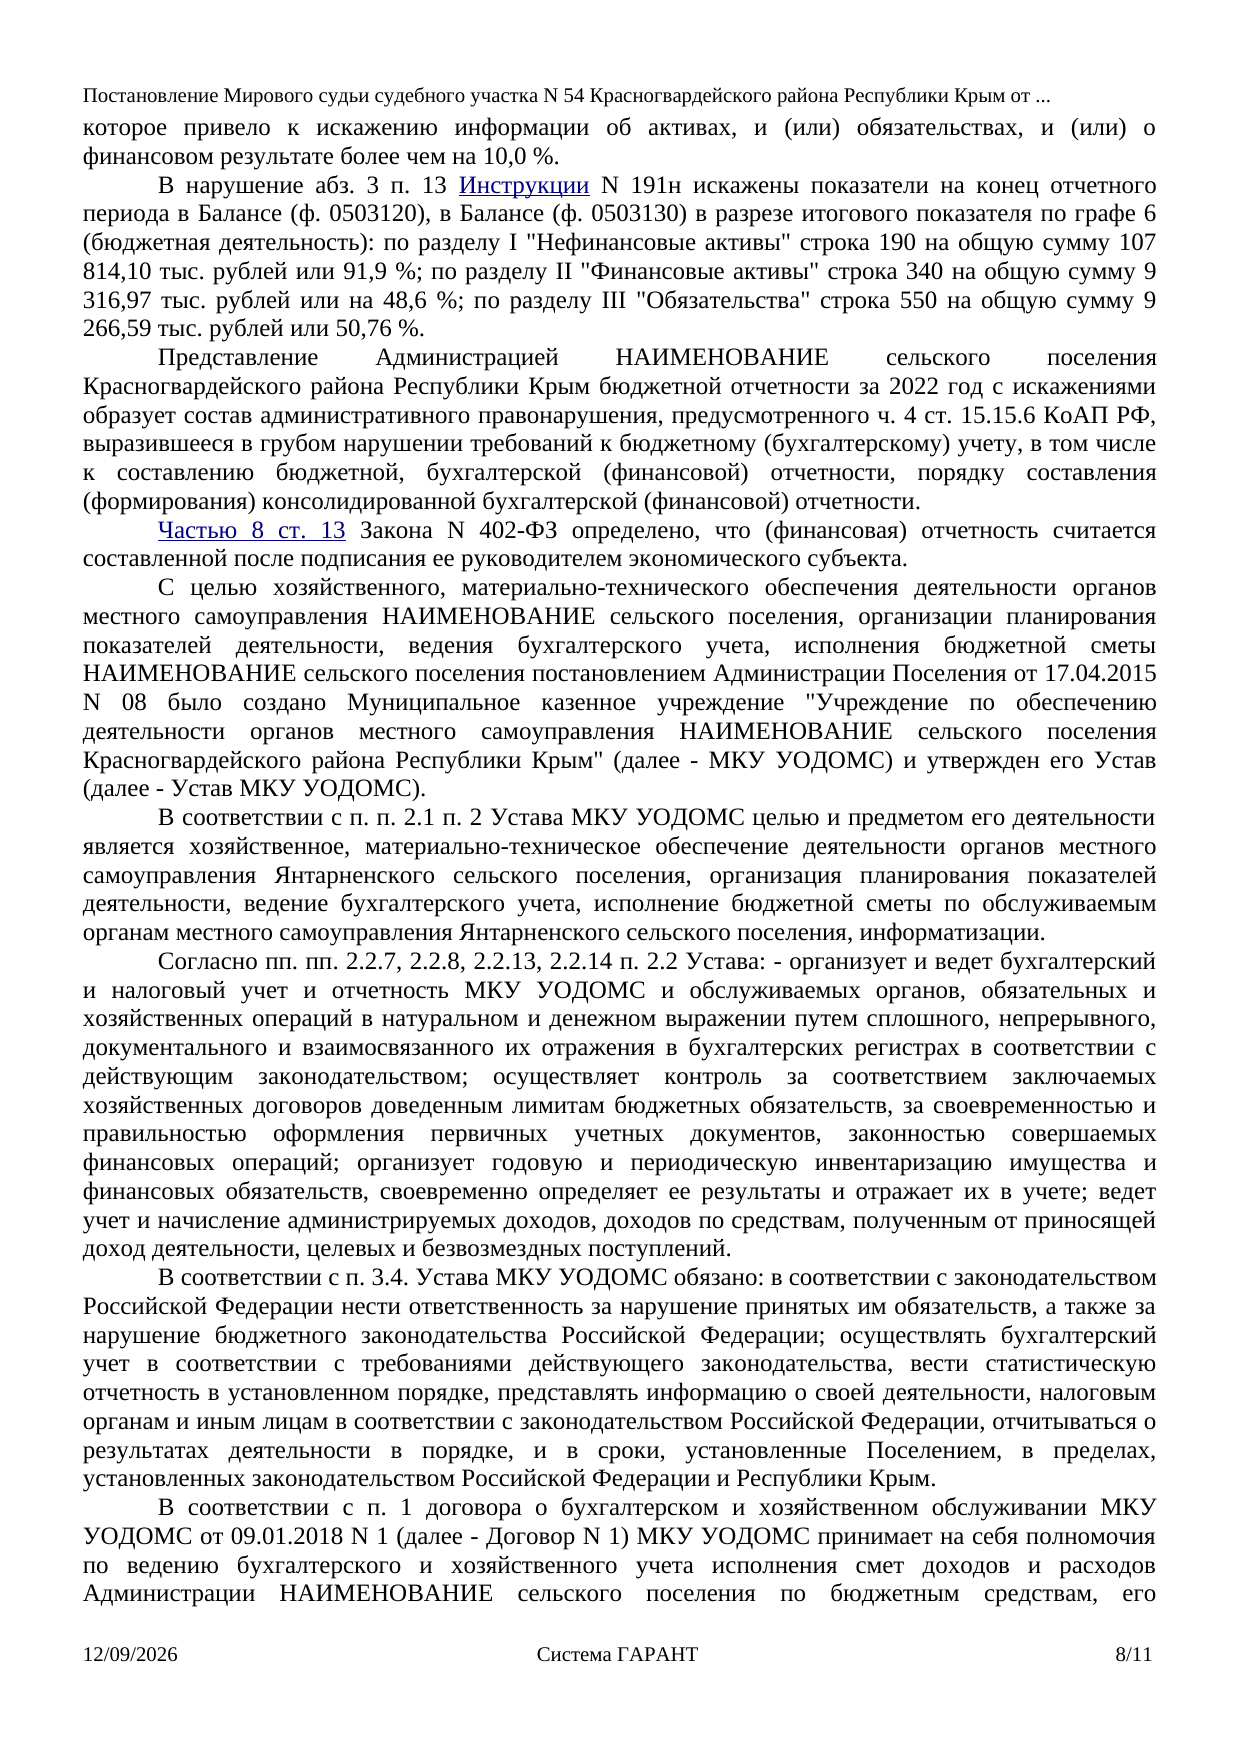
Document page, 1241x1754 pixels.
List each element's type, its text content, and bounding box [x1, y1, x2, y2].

text Представление Администрацией НАИМЕНОВАНИЕ сельского поселения Красногвардейского района Республики Крым бюджетной отчетности за 2022 год с искажениями образует состав административного правонарушения, предусмотренного ч. 4 ст. 15.15.6 КоАП РФ, выразившееся в грубом нарушении требований к бюджетному (бухгалтерскому) учету, в том числе к составлению бюджетной, бухгалтерской (финансовой) отчетности, порядку составления (формирования) консолидированной бухгалтерской (финансовой) отчетности. [83, 342, 1157, 515]
text Частью 8 ст. 13 Закона N 402-ФЗ определено, что (финансовая) отчетность считается составленной после подписания ее руководителем экономического субъекта. [83, 515, 1157, 572]
text В нарушение абз. 3 п. 13 Инструкции N 191н искажены показатели на конец отчетного периода в Балансе (ф. 0503120), в Балансе (ф. 0503130) в разрезе итогового показателя по графе 6 (бюджетная деятельность): по разделу I "Нефинансовые активы" строка 190 на общую сумму 107 814,10 тыс. рублей или 91,9 %; по разделу II "Финансовые активы" строка 340 на общую сумму 9 316,97 тыс. рублей или на 48,6 %; по разделу III "Обязательства" строка 550 на общую сумму 9 266,59 тыс. рублей или 50,76 %. [83, 170, 1157, 342]
text которое привело к искажению информации об активах, и (или) обязательствах, и (или) о финансовом результате более чем на 10,0 %. [83, 112, 1157, 170]
text Согласно пп. пп. 2.2.7, 2.2.8, 2.2.13, 2.2.14 п. 2.2 Устава: - организует и ведет бухгалтерский и налоговый учет и отчетность МКУ УОДОМС и обслуживаемых органов, обязательных и хозяйственных операций в натуральном и денежном выражении путем сплошного, непрерывного, документального и взаимосвязанного их отражения в бухгалтерских регистрах в соответствии с действующим законодательством; осуществляет контроль за соответствием заключаемых хозяйственных договоров доведенным лимитам бюджетных обязательств, за своевременностью и правильностью оформления первичных учетных документов, законностью совершаемых финансовых операций; организует годовую и периодическую инвентаризацию имущества и финансовых обязательств, своевременно определяет ее результаты и отражает их в учете; ведет учет и начисление администрируемых доходов, доходов по средствам, полученным от приносящей доход деятельности, целевых и безвозмездных поступлений. [83, 946, 1157, 1262]
text В соответствии с п. 1 договора о бухгалтерском и хозяйственном обслуживании МКУ УОДОМС от 09.01.2018 N 1 (далее - Договор N 1) МКУ УОДОМС принимает на себя полномочия по ведению бухгалтерского и хозяйственного учета исполнения смет доходов и расходов Администрации НАИМЕНОВАНИЕ сельского поселения по бюджетным средствам, его [83, 1492, 1157, 1607]
text С целью хозяйственного, материально-технического обеспечения деятельности органов местного самоуправления НАИМЕНОВАНИЕ сельского поселения, организации планирования показателей деятельности, ведения бухгалтерского учета, исполнения бюджетной сметы НАИМЕНОВАНИЕ сельского поселения постановлением Администрации Поселения от 17.04.2015 N 08 было создано Муниципальное казенное учреждение "Учреждение по обеспечению деятельности органов местного самоуправления НАИМЕНОВАНИЕ сельского поселения Красногвардейского района Республики Крым" (далее - МКУ УОДОМС) и утвержден его Устав (далее - Устав МКУ УОДОМС). [83, 572, 1157, 802]
text В соответствии с п. п. 2.1 п. 2 Устава МКУ УОДОМС целью и предметом его деятельности является хозяйственное, материально-техническое обеспечение деятельности органов местного самоуправления Янтарненского сельского поселения, организация планирования показателей деятельности, ведение бухгалтерского учета, исполнение бюджетной сметы по обслуживаемым органам местного самоуправления Янтарненского сельского поселения, информатизации. [83, 802, 1157, 946]
text В соответствии с п. 3.4. Устава МКУ УОДОМС обязано: в соответствии с законодательством Российской Федерации нести ответственность за нарушение принятых им обязательств, а также за нарушение бюджетного законодательства Российской Федерации; осуществлять бухгалтерский учет в соответствии с требованиями действующего законодательства, вести статистическую отчетность в установленном порядке, представлять информацию о своей деятельности, налоговым органам и иным лицам в соответствии с законодательством Российской Федерации, отчитываться о результатах деятельности в порядке, и в сроки, установленные Поселением, в пределах, установленных законодательством Российской Федерации и Республики Крым. [83, 1262, 1157, 1492]
